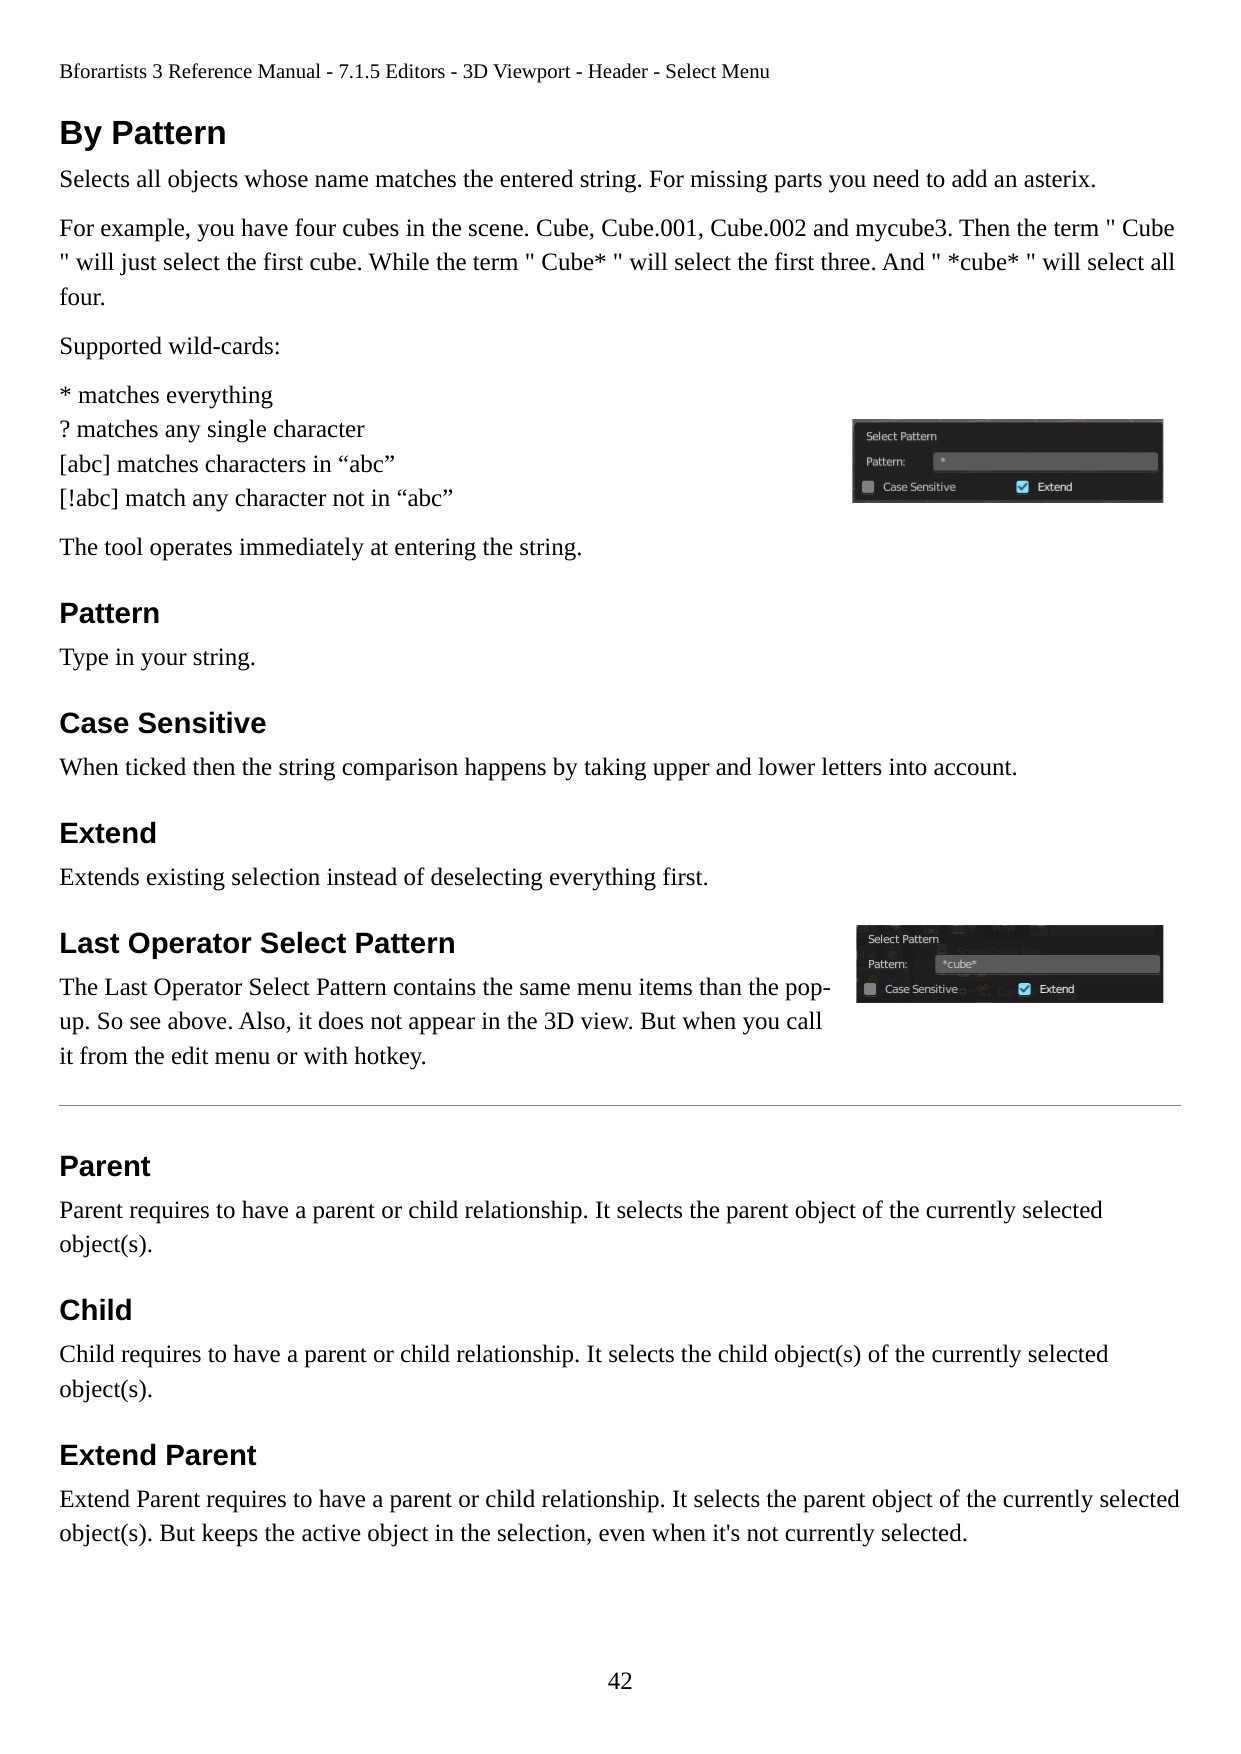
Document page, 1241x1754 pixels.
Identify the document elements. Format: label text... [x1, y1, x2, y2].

text Selects all objects whose name matches the entered string. For missing parts you need to add an asterix. [59, 164, 1181, 192]
text Supported wild-cards: [59, 331, 1181, 359]
text When ticked then the string comparison happens by taking upper and lower letters into account. [59, 752, 1181, 781]
text * matches everything ? matches any single character [abc] matches characters in “abc” [!abc] match any character not in “abc” [59, 380, 1181, 512]
text Parent requires to have a parent or child relationship. It selects the parent object of the currently selected object(s). [59, 1195, 1181, 1258]
text Type in your string. [59, 642, 1181, 671]
text Extend Parent requires to have a parent or child relationship. It selects the parent object of the currently selected object(s). But keeps the active object in the selection, even when it's not currently selected. [59, 1484, 1181, 1547]
picture [852, 419, 1164, 503]
text For example, you have four cubes in the scene. Cube, Cube.001, Cube.002 and mycube3. Then the term " Cube " will just select the first cube. While the term " Cube* " will select the first three. And " *cube* " will select all four. [59, 213, 1181, 311]
subtitle Extend Parent [59, 1437, 1181, 1471]
picture [856, 925, 1164, 1003]
subtitle Pattern [59, 596, 1181, 630]
subtitle Case Sensitive [59, 706, 1181, 740]
subtitle [1164, 926, 1181, 959]
subtitle Last Operator Select Pattern [59, 926, 856, 959]
subtitle Child [59, 1293, 1181, 1327]
subtitle By Pattern [59, 113, 1181, 151]
text The Last Operator Select Pattern contains the same menu items than the pop-up. So see above. Also, it does not appear in the 3D view. But when you call it from the edit menu or with hotkey. [59, 972, 1181, 1070]
text Extends existing selection instead of deselecting everything first. [59, 862, 1181, 891]
subtitle Extend [59, 816, 1181, 849]
text The tool operates immediately at entering the string. [59, 532, 1181, 561]
subtitle Parent [59, 1149, 1181, 1182]
text Child requires to have a parent or child relationship. It selects the child object(s) of the currently selected object(s). [59, 1339, 1181, 1403]
